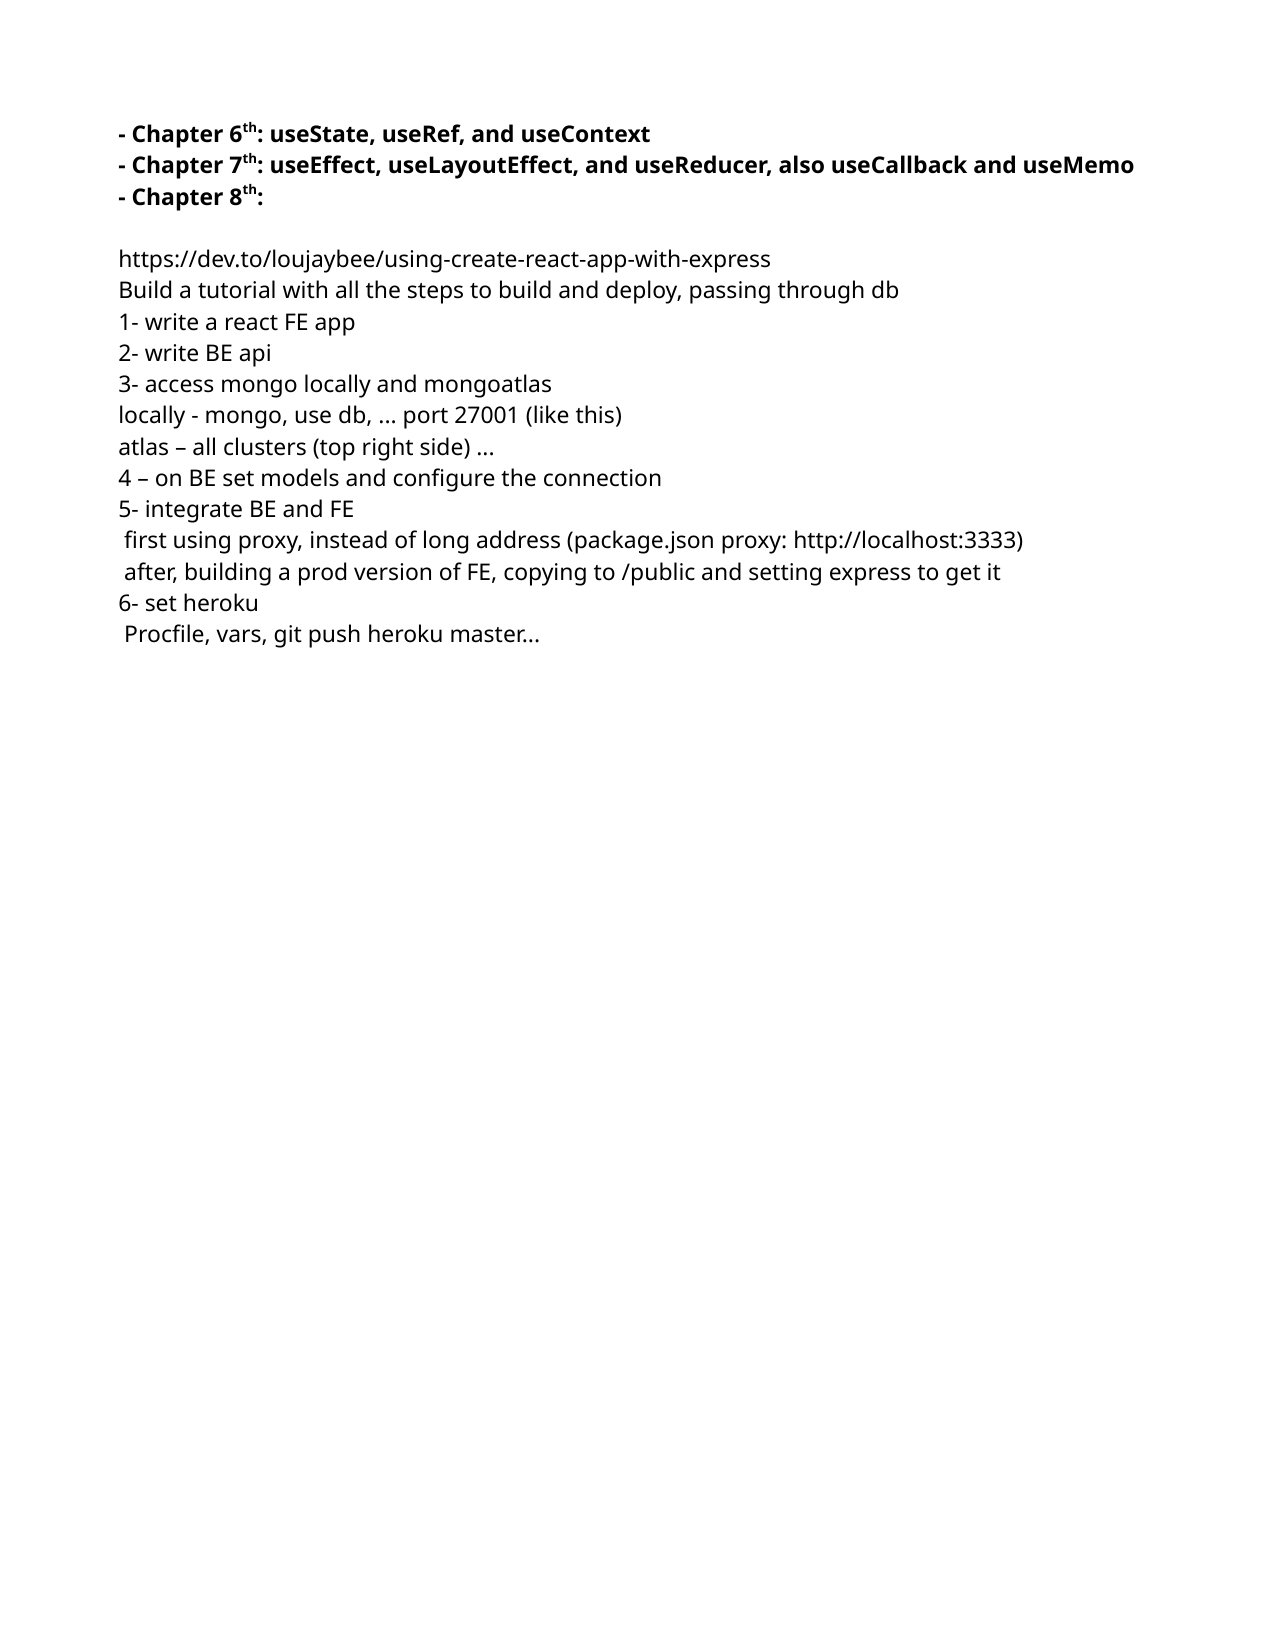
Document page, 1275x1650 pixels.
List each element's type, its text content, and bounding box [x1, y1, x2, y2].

text Build a tutorial with all the steps to build and deploy, passing through db [118, 274, 1157, 306]
text Procfile, vars, git push heroku master... [118, 618, 1157, 649]
text - Chapter 7th: useEffect, useLayoutEffect, and useReducer, also useCallback and useMemo [118, 149, 1157, 181]
text 1- write a react FE app [118, 306, 1157, 337]
text 3- access mongo locally and mongoatlas [118, 368, 1157, 399]
text first using proxy, instead of long address (package.json proxy: http://localhost:3333) [118, 524, 1157, 556]
text 5- integrate BE and FE [118, 493, 1157, 524]
text 4 – on BE set models and configure the connection [118, 462, 1157, 493]
text 6- set heroku [118, 587, 1157, 618]
text after, building a prod version of FE, copying to /public and setting express to get it [118, 556, 1157, 587]
text - Chapter 6th: useState, useRef, and useContext [118, 118, 1157, 149]
text - Chapter 8th: [118, 181, 1157, 212]
text atlas – all clusters (top right side) ... [118, 431, 1157, 462]
text 2- write BE api [118, 337, 1157, 368]
text locally - mongo, use db, ... port 27001 (like this) [118, 399, 1157, 431]
text https://dev.to/loujaybee/using-create-react-app-with-express [118, 243, 1157, 274]
